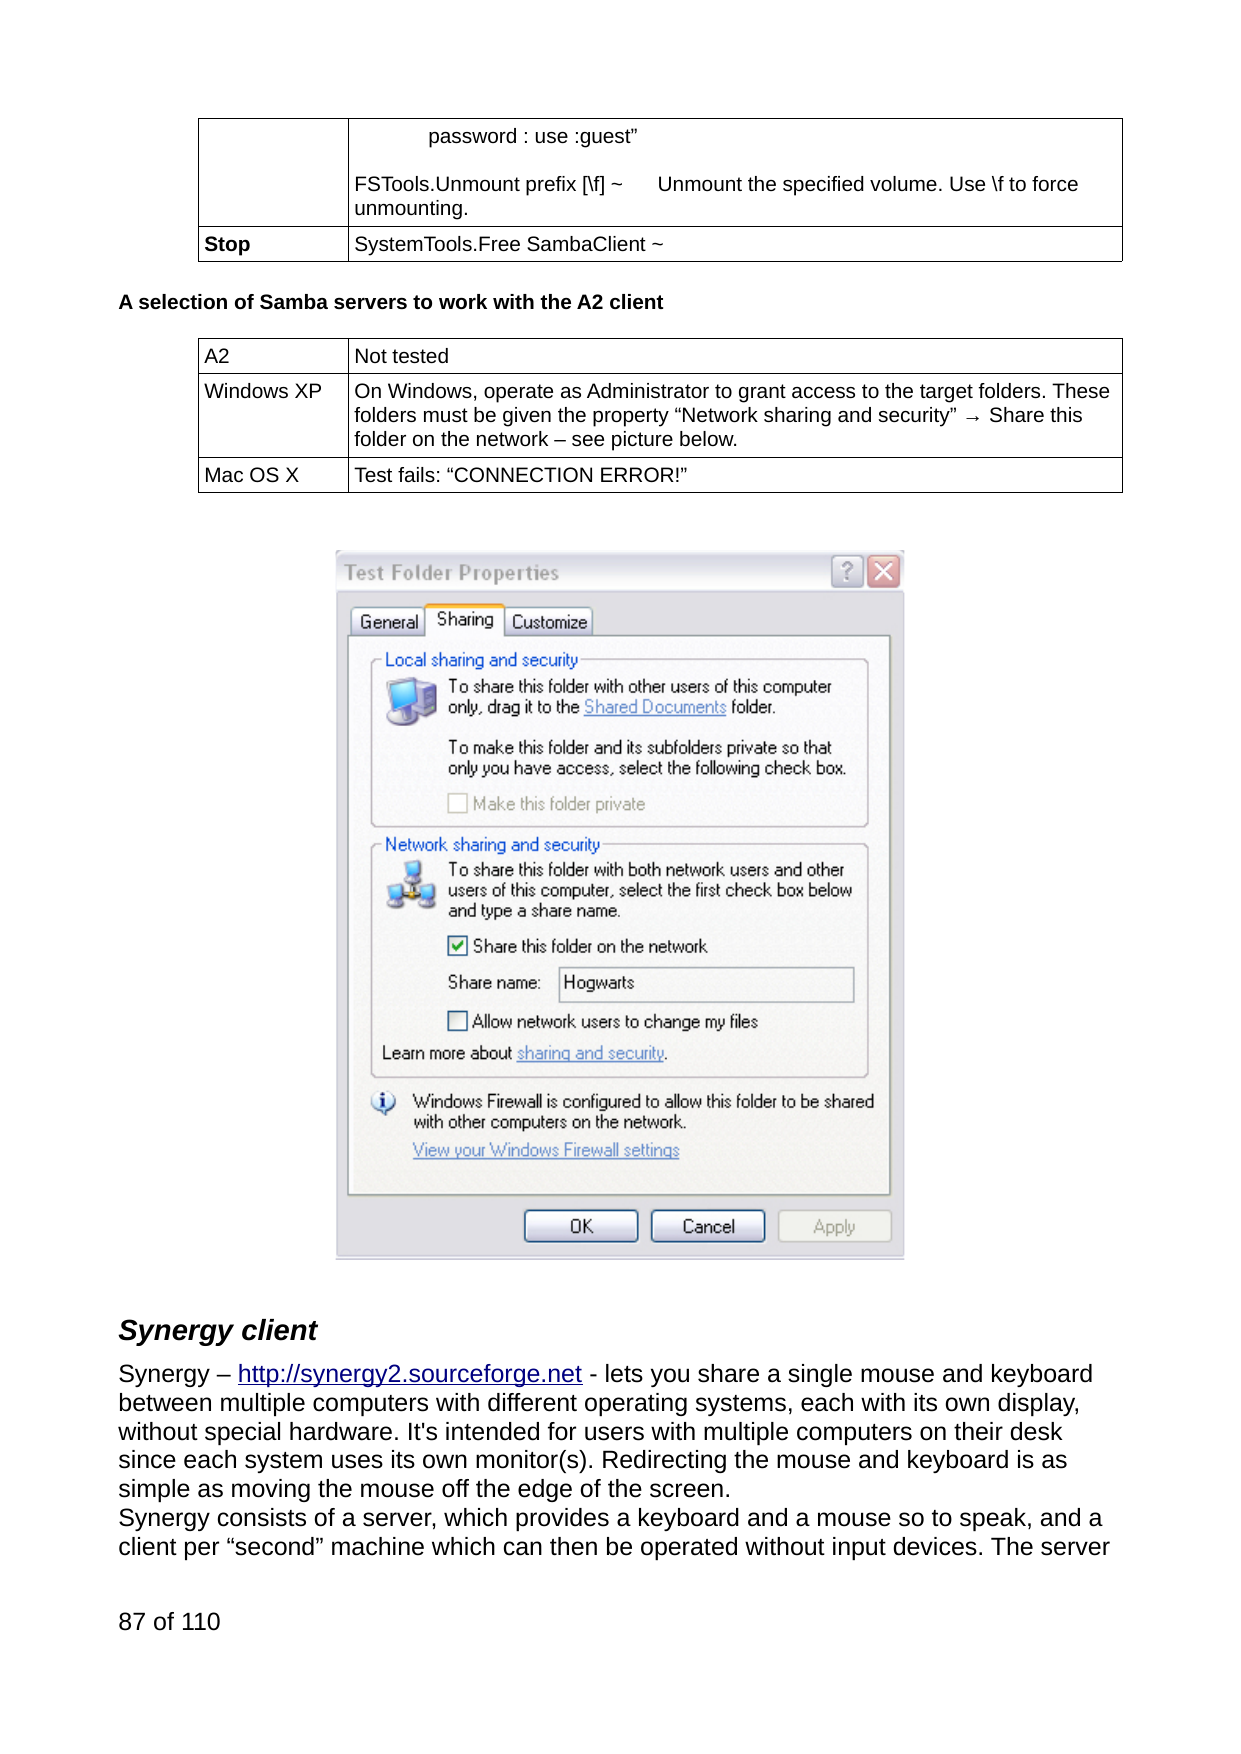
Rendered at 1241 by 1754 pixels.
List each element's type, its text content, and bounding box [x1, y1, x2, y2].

table_cell SystemTools.Free SambaClient ~ [349, 227, 1122, 261]
text Synergy – http://synergy2.sourceforge.net - lets you share a single mouse and keyboard between multiple computers with different operating systems, each with its own display, without special hardware. It's intended for users with multiple computers on their desk since each system uses its own monitor(s). Redirecting the mouse and keyboard is as simple as moving the mouse off the edge of the screen. [118, 1359, 1122, 1503]
table_cell On Windows, operate as Administrator to grant access to the target folders. These folders must be given the property “Network sharing and security” → Share this folder on the network – see picture below. [349, 374, 1122, 457]
picture [335, 550, 905, 1260]
text A selection of Samba servers to work with the A2 client [118, 290, 1122, 314]
table_cell [199, 119, 348, 226]
subtitle Synergy client [118, 1313, 1122, 1347]
table_cell Mac OS X [199, 458, 348, 492]
table_cell Windows XP [199, 374, 348, 457]
text Synergy consists of a server, which provides a keyboard and a mouse so to speak, and a client per “second” machine which can then be operated without input devices. The server [118, 1503, 1122, 1560]
table_header A2 [199, 339, 348, 373]
table_cell Test fails: “CONNECTION ERROR!” [349, 458, 1122, 492]
table_cell password : use :guest” FSTools.Unmount prefix [\f] ~ Unmount the specified volume. Use \f to force unmounting. [349, 119, 1122, 226]
table_cell Stop [199, 227, 348, 261]
table_header Not tested [349, 339, 1122, 373]
